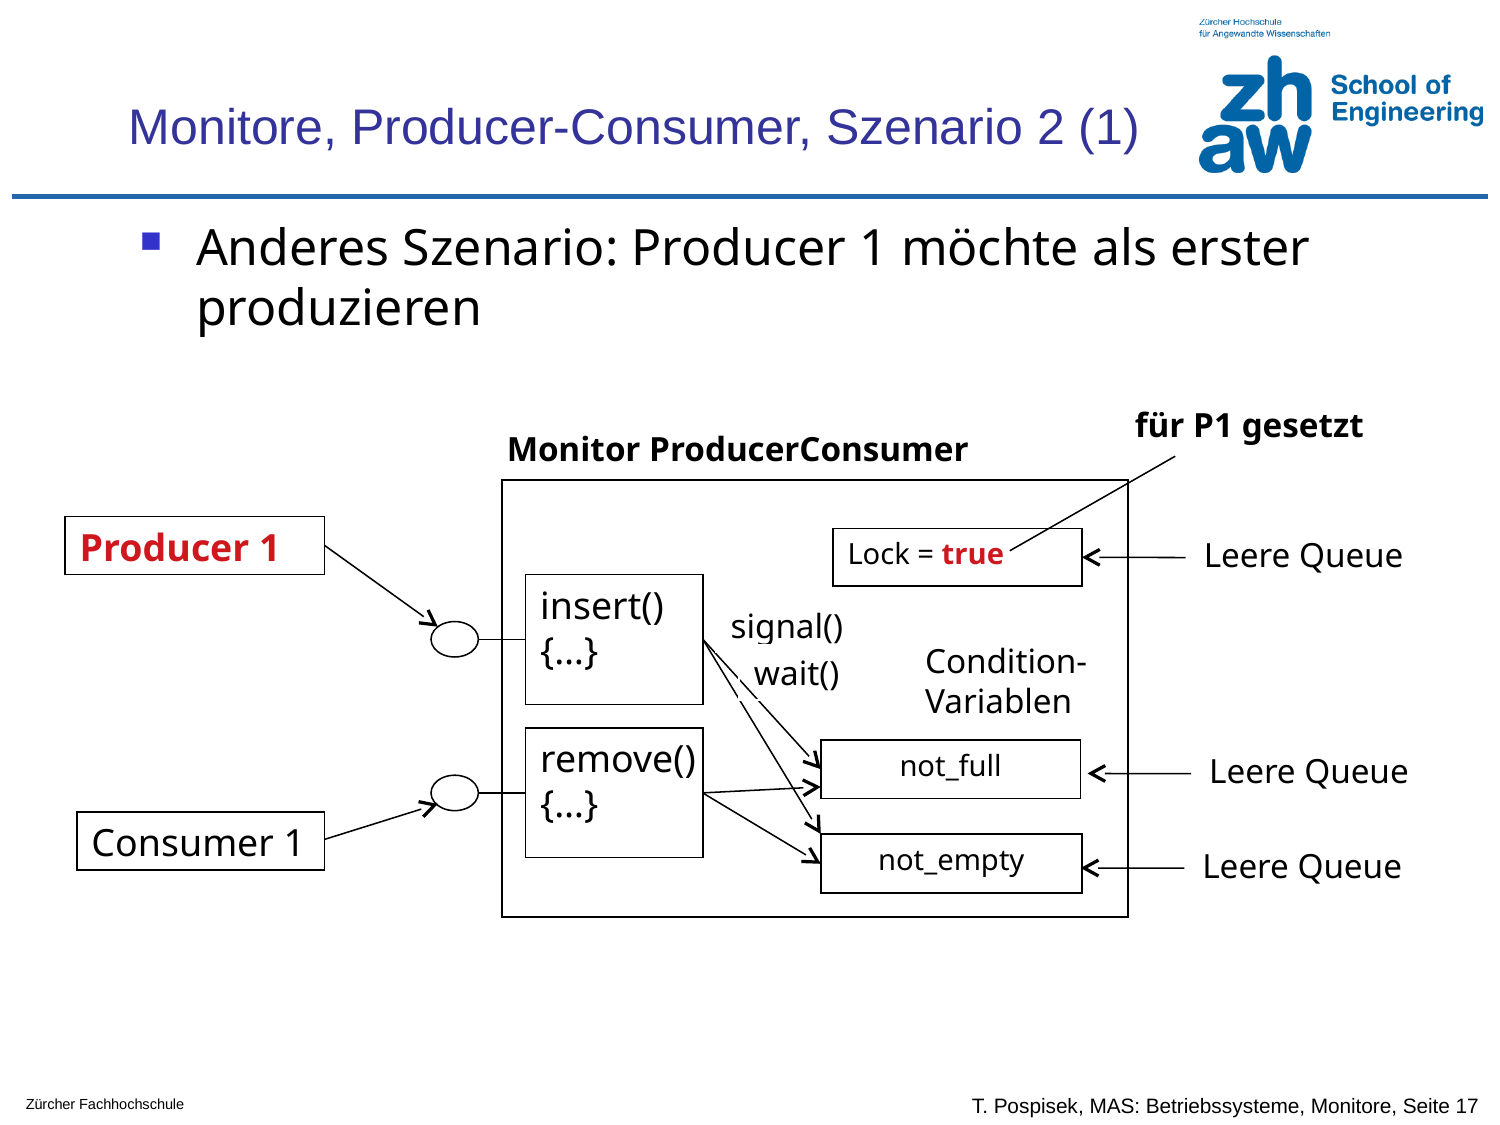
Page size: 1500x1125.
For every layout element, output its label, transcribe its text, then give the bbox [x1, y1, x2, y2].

text_box Monitor ProducerConsumer [492, 420, 984, 476]
text_box wait() [739, 645, 855, 700]
text_box [501, 479, 1128, 917]
text_box [430, 775, 479, 811]
picture [1199, 19, 1483, 173]
text_box not_full [820, 739, 1081, 799]
text_box Anderes Szenario: Producer 1 möchte als erster produzieren [124, 207, 1400, 343]
text_box Condition- Variablen [910, 633, 1103, 728]
text_box [713, 653, 739, 695]
text_box [718, 653, 739, 676]
text_box Consumer 1 [76, 812, 325, 870]
text_box Producer 1 [64, 516, 325, 575]
text_box Leere Queue [1188, 527, 1419, 582]
text_box [430, 621, 479, 657]
text_box signal() [715, 597, 859, 653]
text_box remove() {…} [525, 727, 703, 858]
text_box [501, 640, 790, 792]
text_box Leere Queue [1194, 743, 1425, 798]
text_box Lock = true [832, 528, 1082, 587]
text_box für P1 gesetzt [1120, 397, 1380, 452]
text_box insert() {…} [525, 574, 703, 705]
text_box Leere Queue [1187, 837, 1418, 893]
title Monitore, Producer-Consumer, Szenario 2 (1) [99, 50, 1379, 163]
text_box not_empty [820, 834, 1082, 894]
